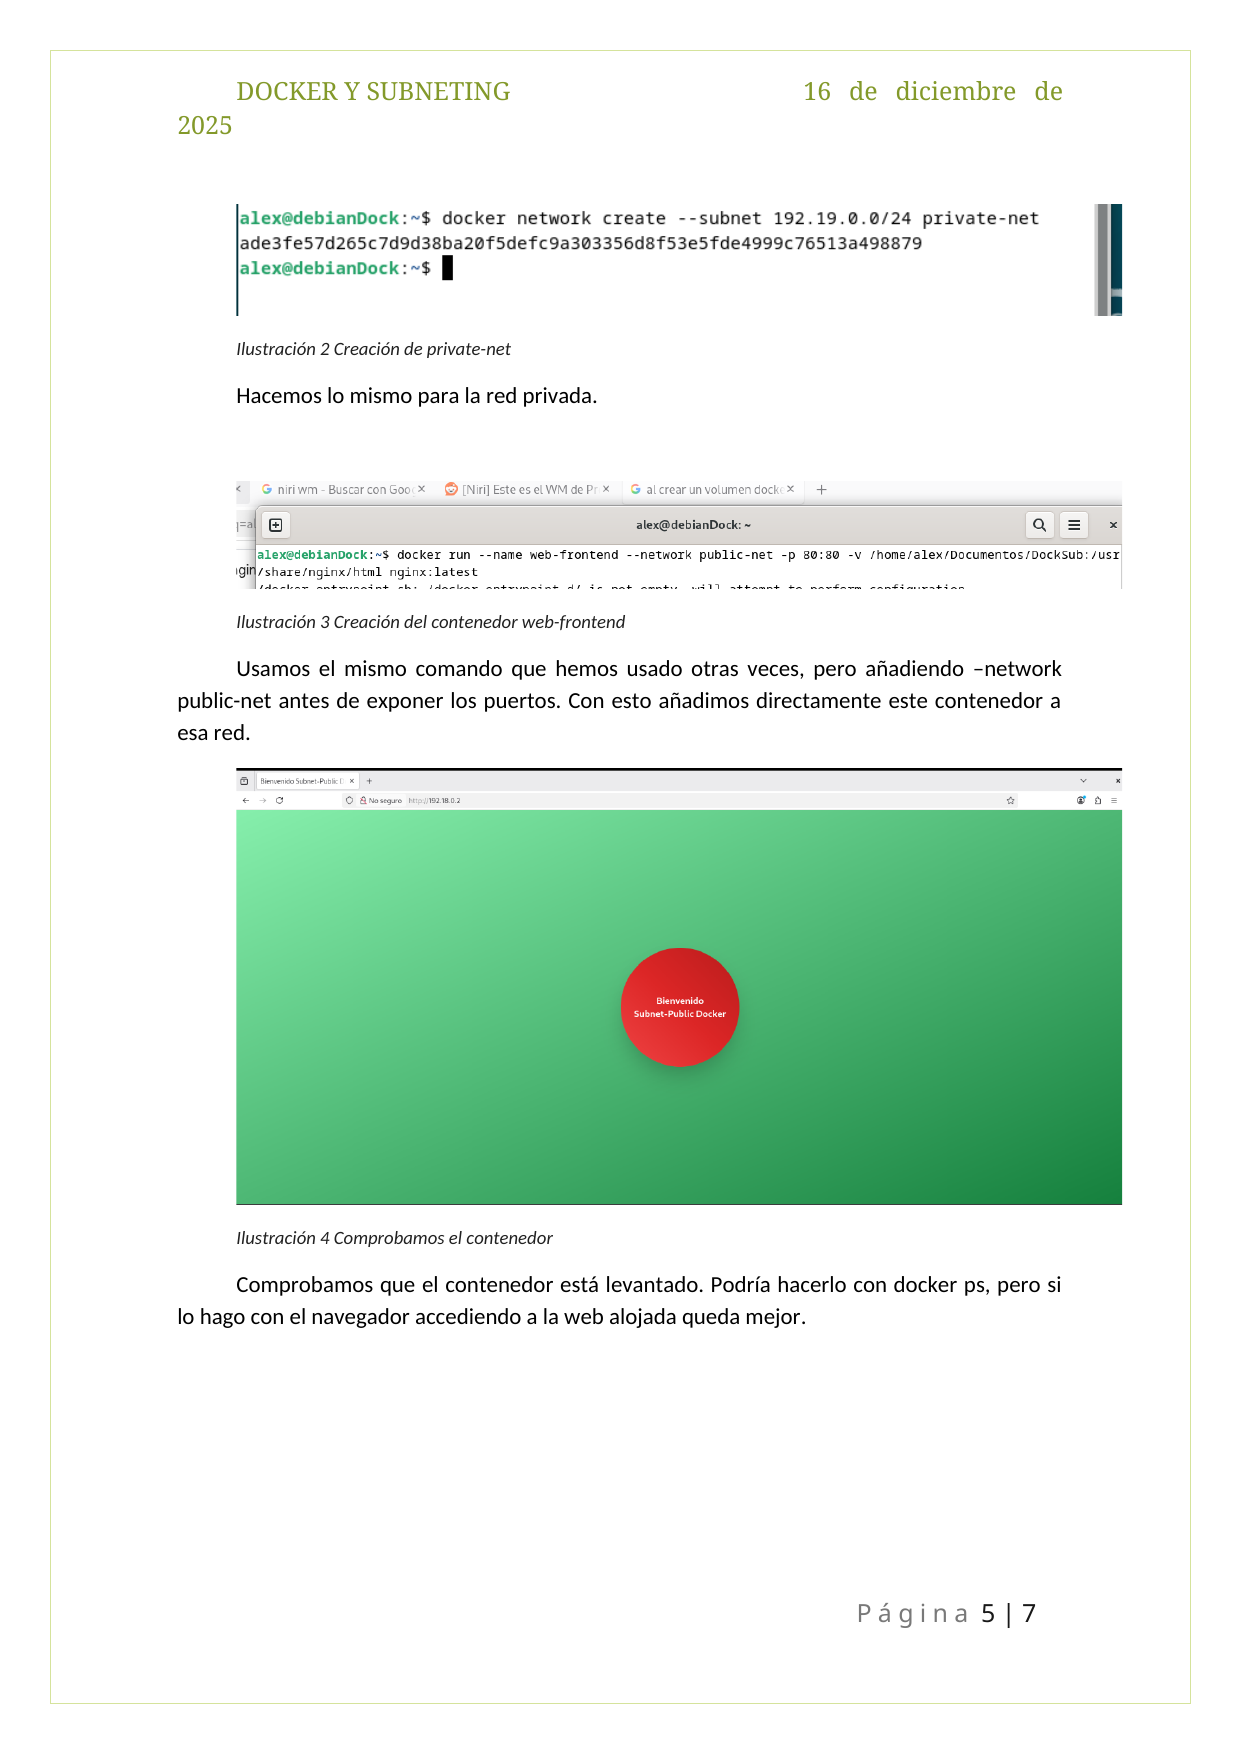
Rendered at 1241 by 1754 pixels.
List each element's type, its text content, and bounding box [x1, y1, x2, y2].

text Ilustración 3 Creación del contenedor web-frontend [177, 610, 1063, 633]
text Ilustración 2 Creación de private-net [177, 338, 1063, 361]
text Ilustración 4 Comprobamos el contenedor [177, 1226, 1063, 1249]
text Hacemos lo mismo para la red privada. [177, 381, 1063, 409]
text Comprobamos que el contenedor está levantado. Podría hacerlo con docker ps, pero si lo hago con el navegador accediendo a la web alojada queda mejor. [177, 1270, 1063, 1330]
text Usamos el mismo comando que hemos usado otras veces, pero añadiendo –network public-net antes de exponer los puertos. Con esto añadimos directamente este contenedor a esa red. [177, 654, 1063, 746]
